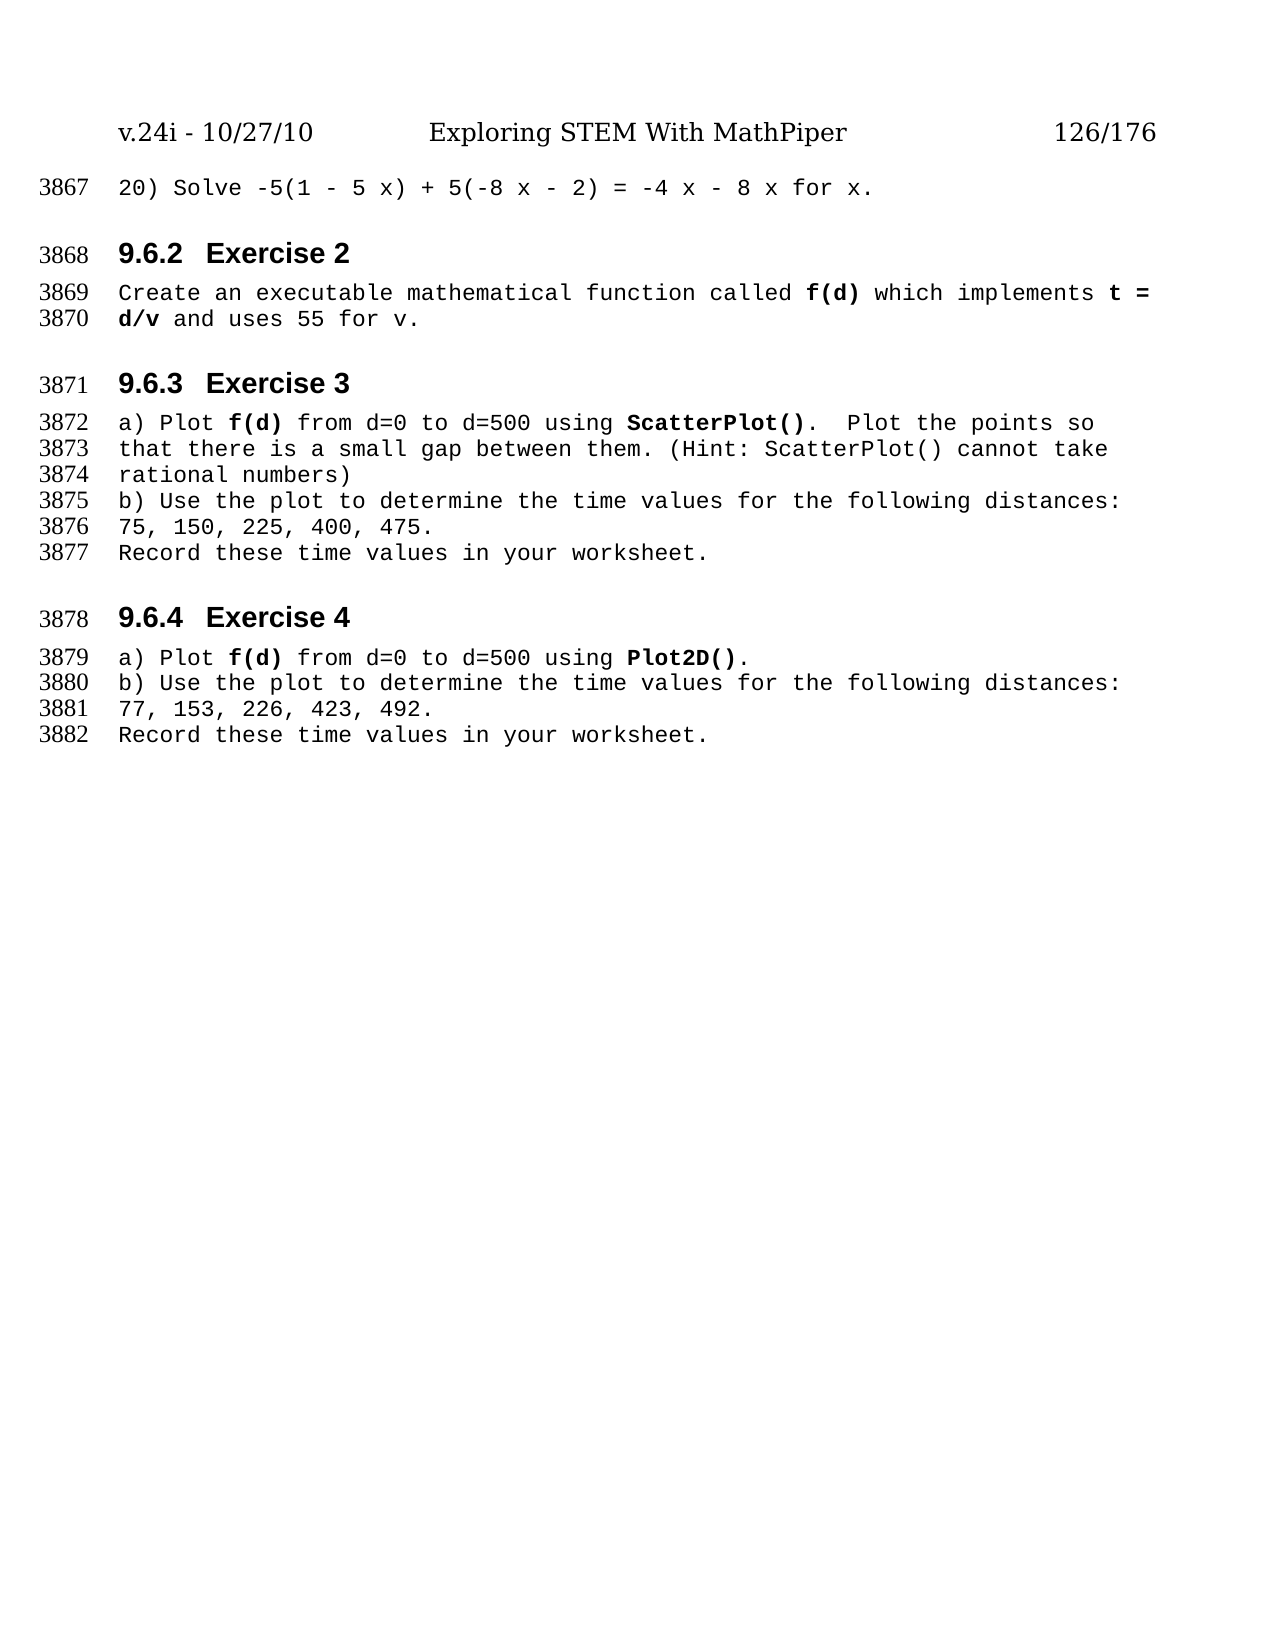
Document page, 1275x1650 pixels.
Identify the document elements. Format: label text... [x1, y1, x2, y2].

text Record these time values in your worksheet. [118, 724, 1157, 749]
text 75, 150, 225, 400, 475. [118, 515, 1157, 541]
subtitle Exercise 2 [118, 236, 1157, 269]
text b) Use the plot to determine the time values for the following distances: [118, 672, 1157, 698]
text b) Use the plot to determine the time values for the following distances: [118, 489, 1157, 515]
text Record these time values in your worksheet. [118, 541, 1157, 567]
subtitle Exercise 3 [118, 366, 1157, 400]
text Create an executable mathematical function called f(d) which implements t = d/v and uses 55 for v. [118, 281, 1157, 333]
text a) Plot f(d) from d=0 to d=500 using Plot2D(). [118, 646, 1157, 672]
subtitle Exercise 4 [118, 600, 1157, 634]
text 20) Solve -5(1 - 5 x) + 5(-8 x - 2) = -4 x - 8 x for x. [118, 177, 1157, 203]
text a) Plot f(d) from d=0 to d=500 using ScatterPlot(). Plot the points so that there is a small gap between them. (Hint: ScatterPlot() cannot take rational numbers) [118, 412, 1157, 489]
text 77, 153, 226, 423, 492. [118, 698, 1157, 724]
